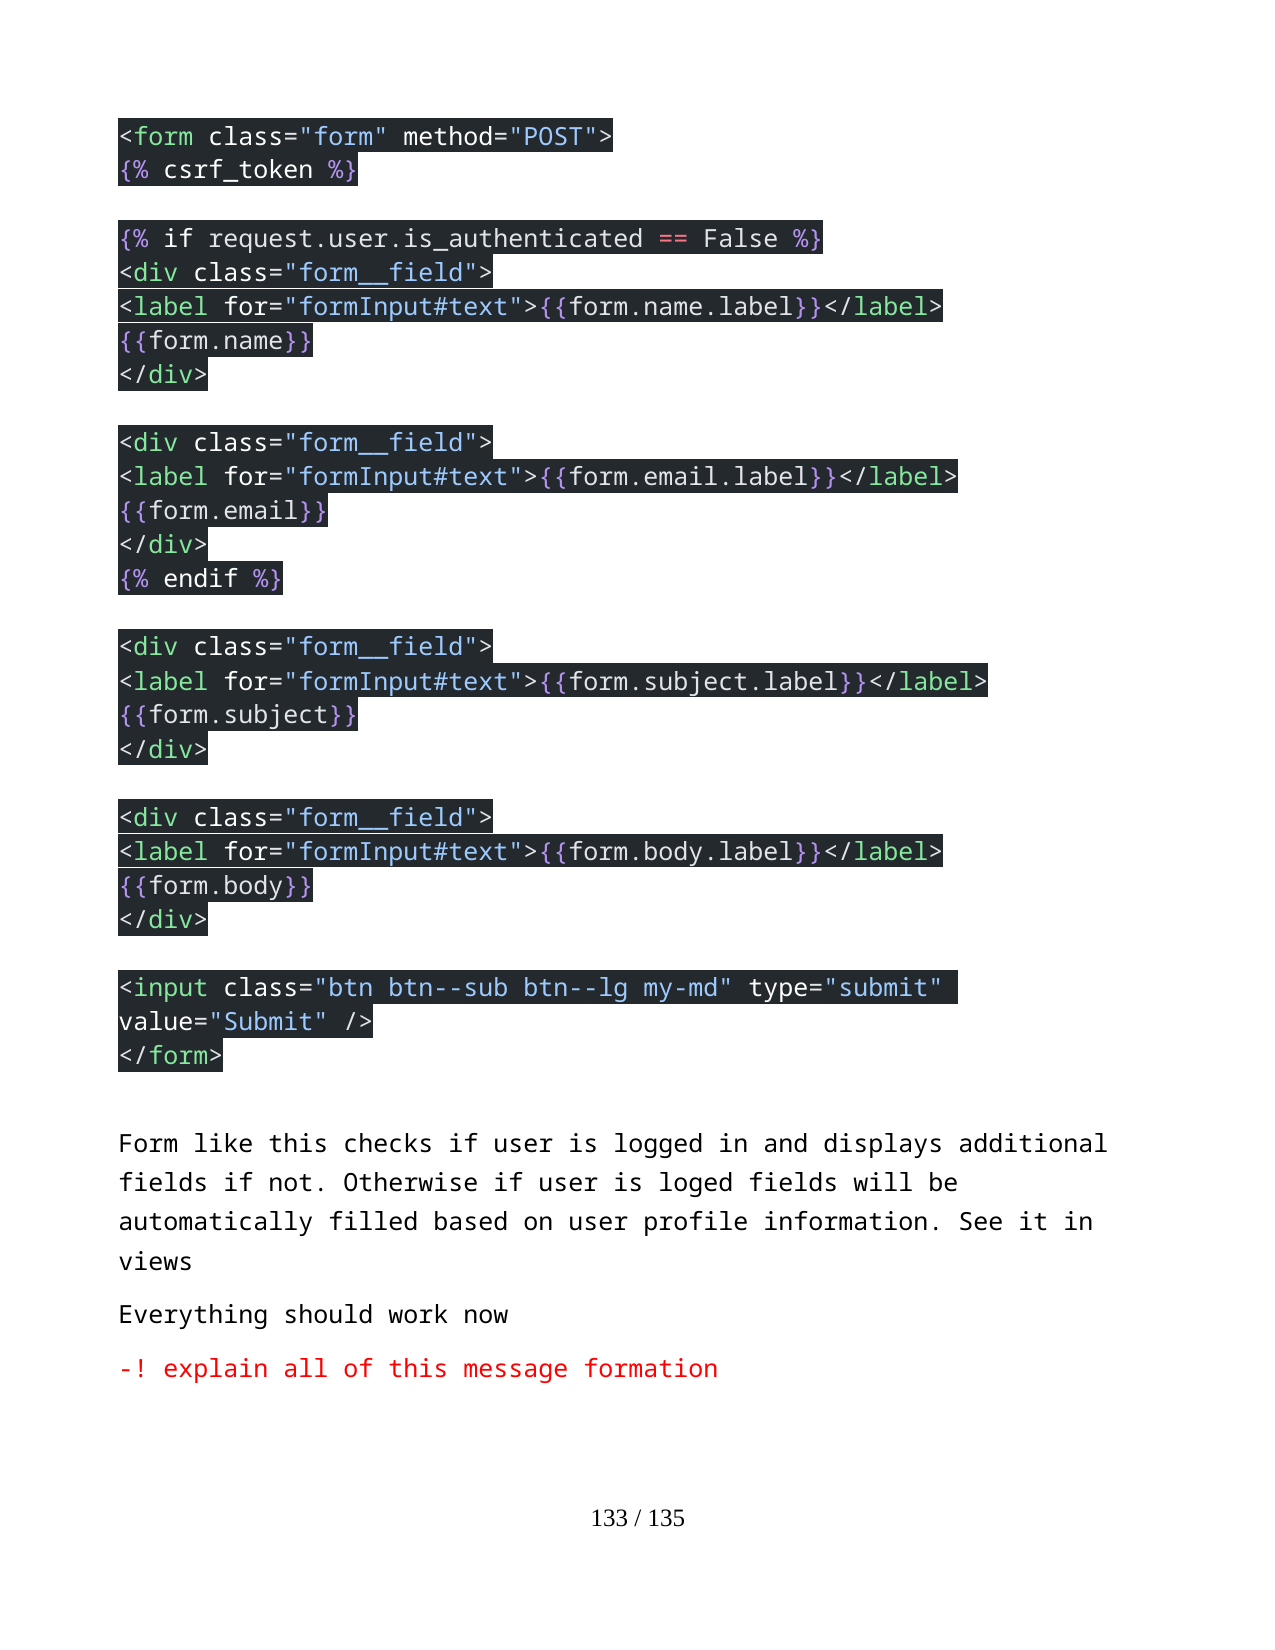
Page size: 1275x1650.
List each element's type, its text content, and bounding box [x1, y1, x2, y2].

text <label for="formInput#text">{{form.email.label}}</label> [118, 459, 1157, 493]
text </div> [118, 902, 1157, 936]
text <form class="form" method="POST"> [118, 118, 1157, 152]
text <input class="btn btn--sub btn--lg my-md" type="submit" value="Submit" /> [118, 970, 1157, 1038]
text {{form.name}} [118, 322, 1157, 357]
text </div> [118, 527, 1157, 561]
text <div class="form__field"> [118, 254, 1157, 288]
text -! explain all of this message formation [118, 1351, 1157, 1385]
text <div class="form__field"> [118, 425, 1157, 459]
text <label for="formInput#text">{{form.body.label}}</label> [118, 833, 1157, 867]
text {% csrf_token %} [118, 152, 1157, 186]
text <label for="formInput#text">{{form.subject.label}}</label> [118, 663, 1157, 697]
text {{form.subject}} [118, 697, 1157, 731]
text Form like this checks if user is logged in and displays additional fields if not. Otherwise if user is loged fields will be automatically filled based on user profile information. See it in views [118, 1126, 1157, 1277]
text </div> [118, 731, 1157, 765]
text {{form.body}} [118, 867, 1157, 902]
text <div class="form__field"> [118, 629, 1157, 663]
text {% endif %} [118, 561, 1157, 595]
text Everything should work now [118, 1297, 1157, 1331]
text {% if request.user.is_authenticated == False %} [118, 220, 1157, 254]
text <label for="formInput#text">{{form.name.label}}</label> [118, 288, 1157, 322]
text <div class="form__field"> [118, 799, 1157, 833]
text </div> [118, 357, 1157, 391]
text </form> [118, 1038, 1157, 1072]
text {{form.email}} [118, 493, 1157, 527]
